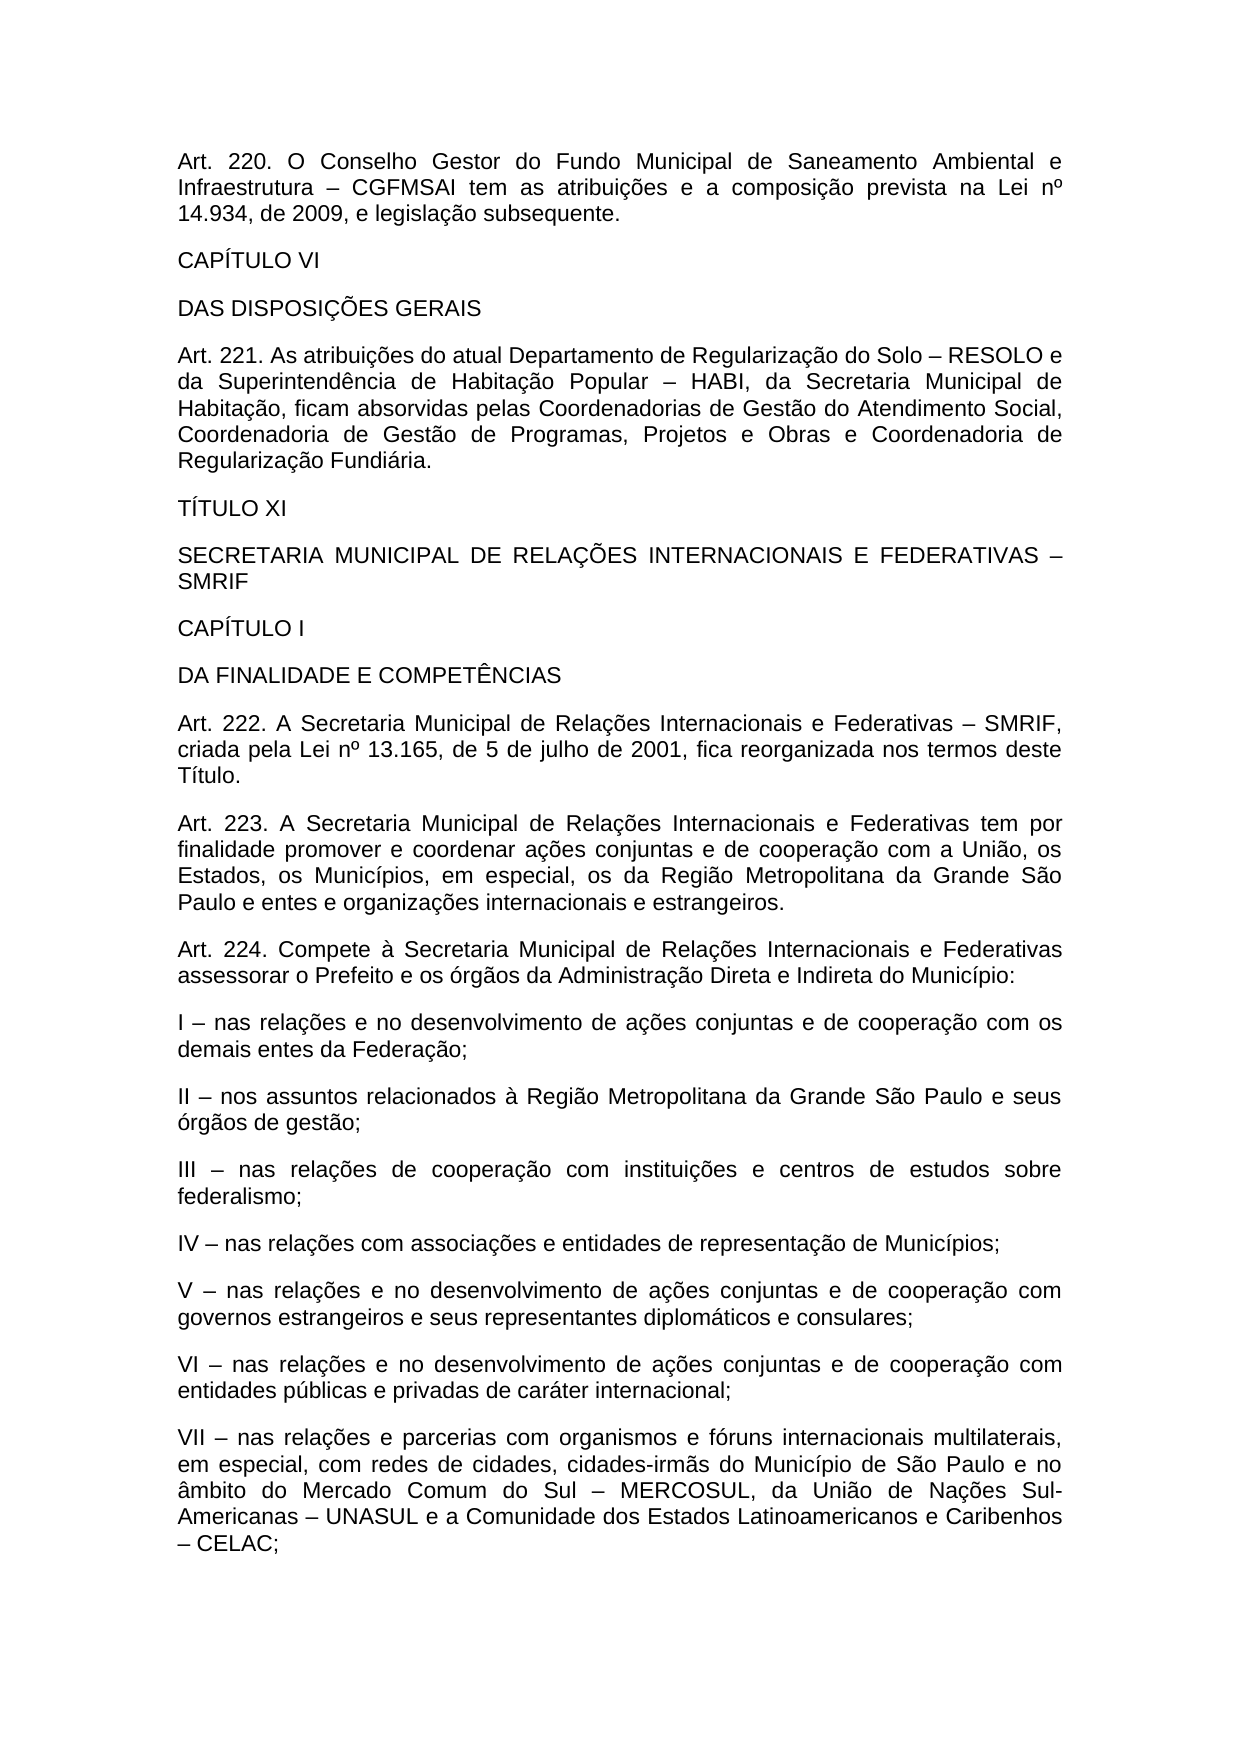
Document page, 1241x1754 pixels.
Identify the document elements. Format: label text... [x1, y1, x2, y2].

text SECRETARIA MUNICIPAL DE RELAÇÕES INTERNACIONAIS E FEDERATIVAS – SMRIF [177, 542, 1063, 594]
text CAPÍTULO I [177, 615, 1063, 642]
text VII – nas relações e parcerias com organismos e fóruns internacionais multilaterais, em especial, com redes de cidades, cidades-irmãs do Município de São Paulo e no âmbito do Mercado Comum do Sul – MERCOSUL, da União de Nações Sul-Americanas – UNASUL e a Comunidade dos Estados Latinoamericanos e Caribenhos – CELAC; [177, 1424, 1063, 1556]
text Art. 224. Compete à Secretaria Municipal de Relações Internacionais e Federativas assessorar o Prefeito e os órgãos da Administração Direta e Indireta do Município: [177, 936, 1063, 988]
text III – nas relações de cooperação com instituições e centros de estudos sobre federalismo; [177, 1156, 1063, 1209]
text TÍTULO XI [177, 494, 1063, 521]
text Art. 221. As atribuições do atual Departamento de Regularização do Solo – RESOLO e da Superintendência de Habitação Popular – HABI, da Secretaria Municipal de Habitação, ficam absorvidas pelas Coordenadorias de Gestão do Atendimento Social, Coordenadoria de Gestão de Programas, Projetos e Obras e Coordenadoria de Regularização Fundiária. [177, 342, 1063, 474]
text II – nos assuntos relacionados à Região Metropolitana da Grande São Paulo e seus órgãos de gestão; [177, 1083, 1063, 1136]
text Art. 223. A Secretaria Municipal de Relações Internacionais e Federativas tem por finalidade promover e coordenar ações conjuntas e de cooperação com a União, os Estados, os Municípios, em especial, os da Região Metropolitana da Grande São Paulo e entes e organizações internacionais e estrangeiros. [177, 809, 1063, 915]
text DAS DISPOSIÇÕES GERAIS [177, 295, 1063, 321]
text Art. 220. O Conselho Gestor do Fundo Municipal de Saneamento Ambiental e Infraestrutura – CGFMSAI tem as atribuições e a composição prevista na Lei nº 14.934, de 2009, e legislação subsequente. [177, 148, 1063, 227]
text CAPÍTULO VI [177, 247, 1063, 274]
text IV – nas relações com associações e entidades de representação de Municípios; [177, 1230, 1063, 1256]
text Art. 222. A Secretaria Municipal de Relações Internacionais e Federativas – SMRIF, criada pela Lei nº 13.165, de 5 de julho de 2001, fica reorganizada nos termos deste Título. [177, 709, 1063, 789]
text V – nas relações e no desenvolvimento de ações conjuntas e de cooperação com governos estrangeiros e seus representantes diplomáticos e consulares; [177, 1277, 1063, 1330]
text DA FINALIDADE E COMPETÊNCIAS [177, 662, 1063, 689]
text I – nas relações e no desenvolvimento de ações conjuntas e de cooperação com os demais entes da Federação; [177, 1009, 1063, 1062]
text VI – nas relações e no desenvolvimento de ações conjuntas e de cooperação com entidades públicas e privadas de caráter internacional; [177, 1351, 1063, 1403]
